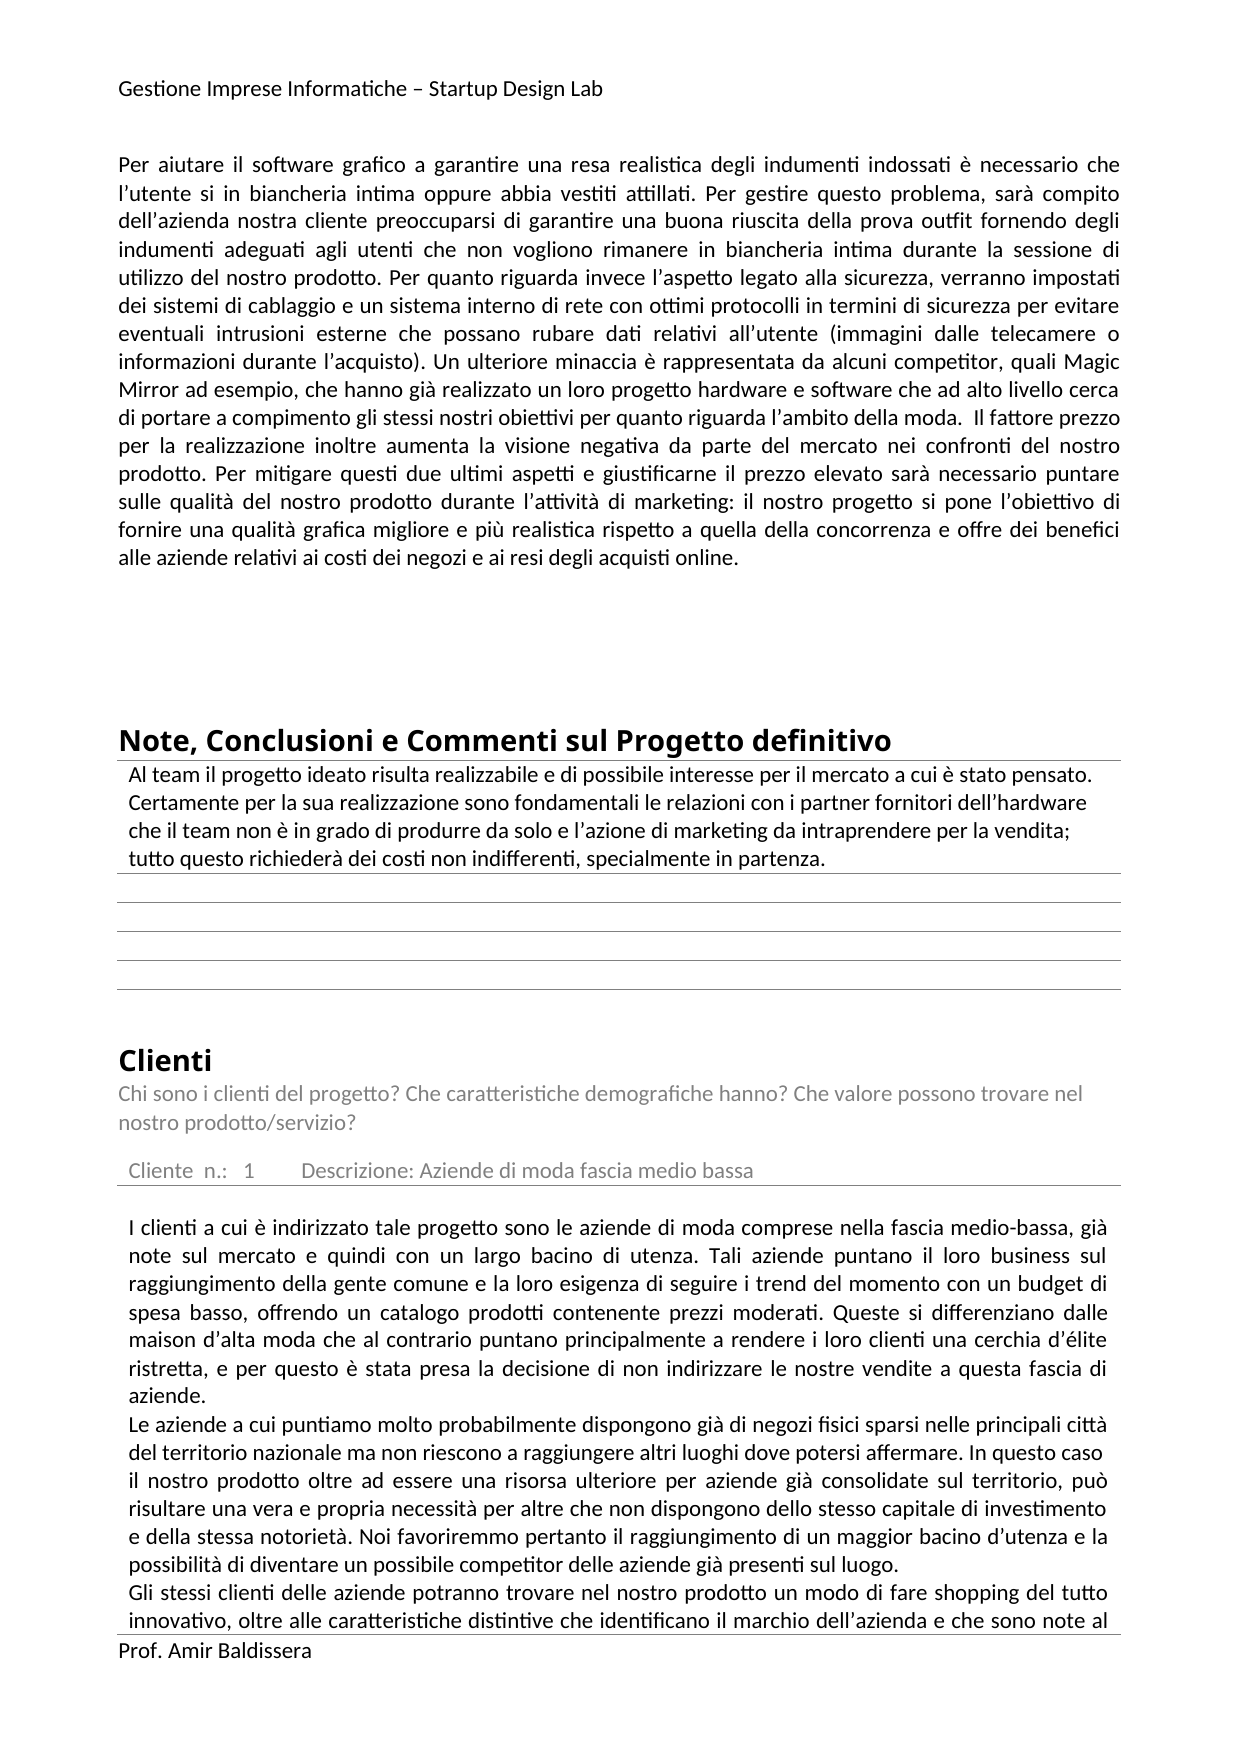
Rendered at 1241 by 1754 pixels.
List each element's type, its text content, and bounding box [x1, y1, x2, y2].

table_cell [117, 932, 1121, 960]
text Per aiutare il software grafico a garantire una resa realistica degli indumenti indossati è necessario che l’utente si in biancheria intima oppure abbia vestiti attillati. Per gestire questo problema, sarà compito dell’azienda nostra cliente preoccuparsi di garantire una buona riuscita della prova outfit fornendo degli indumenti adeguati agli utenti che non vogliono rimanere in biancheria intima durante la sessione di utilizzo del nostro prodotto. Per quanto riguarda invece l’aspetto legato alla sicurezza, verranno impostati dei sistemi di cablaggio e un sistema interno di rete con ottimi protocolli in termini di sicurezza per evitare eventuali intrusioni esterne che possano rubare dati relativi all’utente (immagini dalle telecamere o informazioni durante l’acquisto). Un ulteriore minaccia è rappresentata da alcuni competitor, quali Magic Mirror ad esempio, che hanno già realizzato un loro progetto hardware e software che ad alto livello cerca di portare a compimento gli stessi nostri obiettivi per quanto riguarda l’ambito della moda. Il fattore prezzo per la realizzazione inoltre aumenta la visione negativa da parte del mercato nei confronti del nostro prodotto. Per mitigare questi due ultimi aspetti e giustificarne il prezzo elevato sarà necessario puntare sulle qualità del nostro prodotto durante l’attività di marketing: il nostro progetto si pone l’obiettivo di fornire una qualità grafica migliore e più realistica rispetto a quella della concorrenza e offre dei benefici alle aziende relativi ai costi dei negozi e ai resi degli acquisti online. [118, 151, 1122, 571]
table_cell [117, 961, 1121, 989]
table_cell [117, 874, 1121, 902]
table_cell [117, 903, 1121, 931]
table_header Cliente n.: 1 Descrizione: Aziende di moda fascia medio bassa [117, 1156, 1121, 1184]
subtitle Clienti [118, 1040, 1122, 1079]
table_header Al team il progetto ideato risulta realizzabile e di possibile interesse per il mercato a cui è stato pensato. Certamente per la sua realizzazione sono fondamentali le relazioni con i partner fornitori dell’hardware che il team non è in grado di produrre da solo e l’azione di marketing da intraprendere per la vendita; tutto questo richiederà dei costi non indifferenti, specialmente in partenza. [117, 761, 1121, 873]
text Chi sono i clienti del progetto? Che caratteristiche demografiche hanno? Che valore possono trovare nel nostro prodotto/servizio? [118, 1079, 1122, 1136]
subtitle Note, Conclusioni e Commenti sul Progetto definitivo [118, 720, 1122, 759]
table_cell I clienti a cui è indirizzato tale progetto sono le aziende di moda comprese nella fascia medio-bassa, già note sul mercato e quindi con un largo bacino di utenza. Tali aziende puntano il loro business sul raggiungimento della gente comune e la loro esigenza di seguire i trend del momento con un budget di spesa basso, offrendo un catalogo prodotti contenente prezzi moderati. Queste si differenziano dalle maison d’alta moda che al contrario puntano principalmente a rendere i loro clienti una cerchia d’élite ristretta, e per questo è stata presa la decisione di non indirizzare le nostre vendite a questa fascia di aziende. Le aziende a cui puntiamo molto probabilmente dispongono già di negozi fisici sparsi nelle principali città del territorio nazionale ma non riescono a raggiungere altri luoghi dove potersi affermare. In questo caso il nostro prodotto oltre ad essere una risorsa ulteriore per aziende già consolidate sul territorio, può risultare una vera e propria necessità per altre che non dispongono dello stesso capitale di investimento e della stessa notorietà. Noi favoriremmo pertanto il raggiungimento di un maggior bacino d’utenza e la possibilità di diventare un possibile competitor delle aziende già presenti sul luogo. Gli stessi clienti delle aziende potranno trovare nel nostro prodotto un modo di fare shopping del tutto innovativo, oltre alle caratteristiche distintive che identificano il marchio dell’azienda e che sono note al [117, 1186, 1121, 1634]
